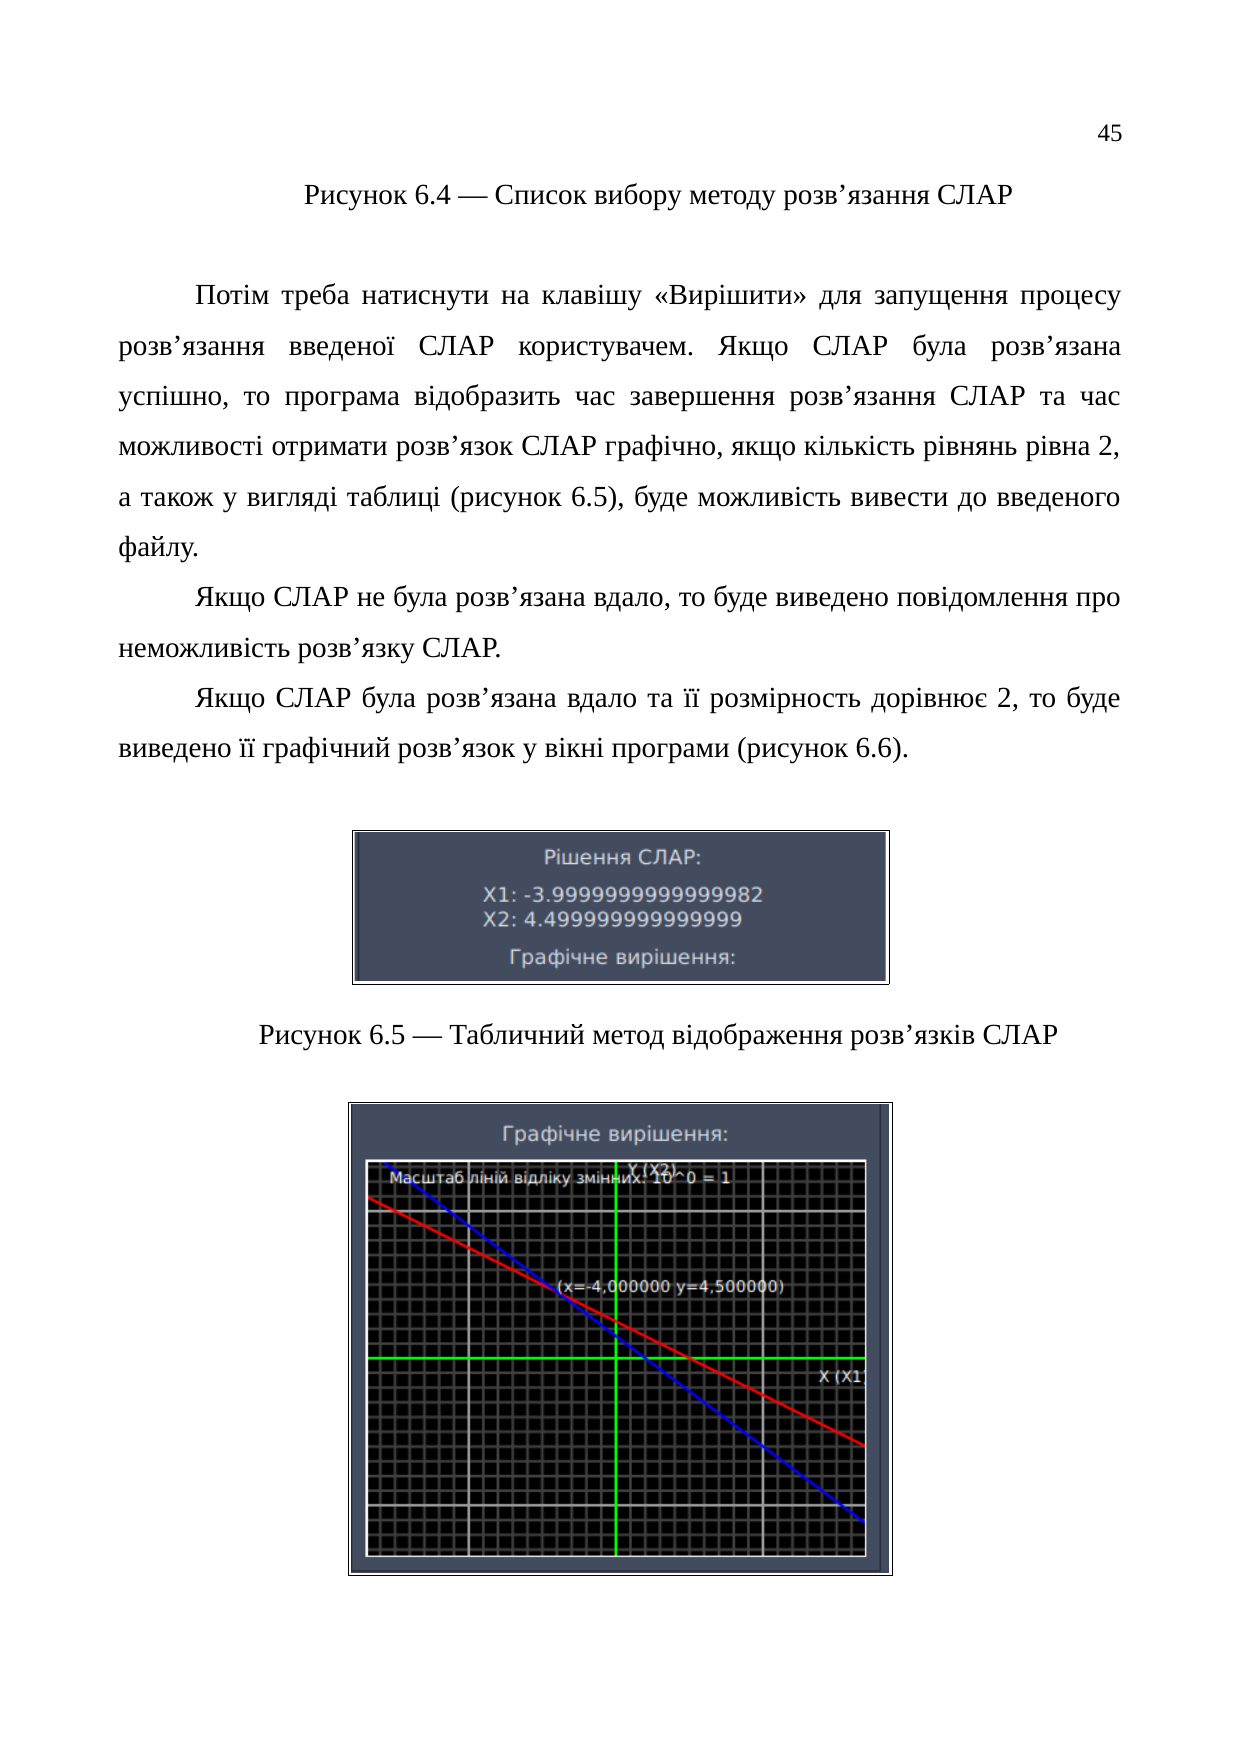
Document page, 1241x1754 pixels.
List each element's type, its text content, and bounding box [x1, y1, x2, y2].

text Якщо СЛАР була розв’язана вдало та її розмірность дорівнює 2, то буде виведено її графічний розв’язок у вікні програми (рисунок 6.6). [118, 680, 1122, 764]
text Рисунок 6.5 — Табличний метод відображення розв’язків СЛАР [118, 981, 1122, 1051]
text Рисунок 6.4 — Список вибору методу розв’язання СЛАР [118, 177, 1122, 210]
text Якщо СЛАР не була розв’язана вдало, то буде виведено повідомлення про неможливість розв’язку СЛАР. [118, 579, 1122, 663]
text Потім треба натиснути на клавішу «Вирішити» для запущення процесу розв’язання введеної СЛАР користувачем. Якщо СЛАР була розв’язана успішно, то програма відобразить час завершення розв’язання СЛАР та час можливості отримати розв’язок СЛАР графічно, якщо кількість рівнянь рівна 2, а також у вигляді таблиці (рисунок 6.5), буде можливість вивести до введеного файлу. [118, 277, 1122, 563]
picture [351, 1104, 889, 1573]
picture [354, 832, 886, 981]
